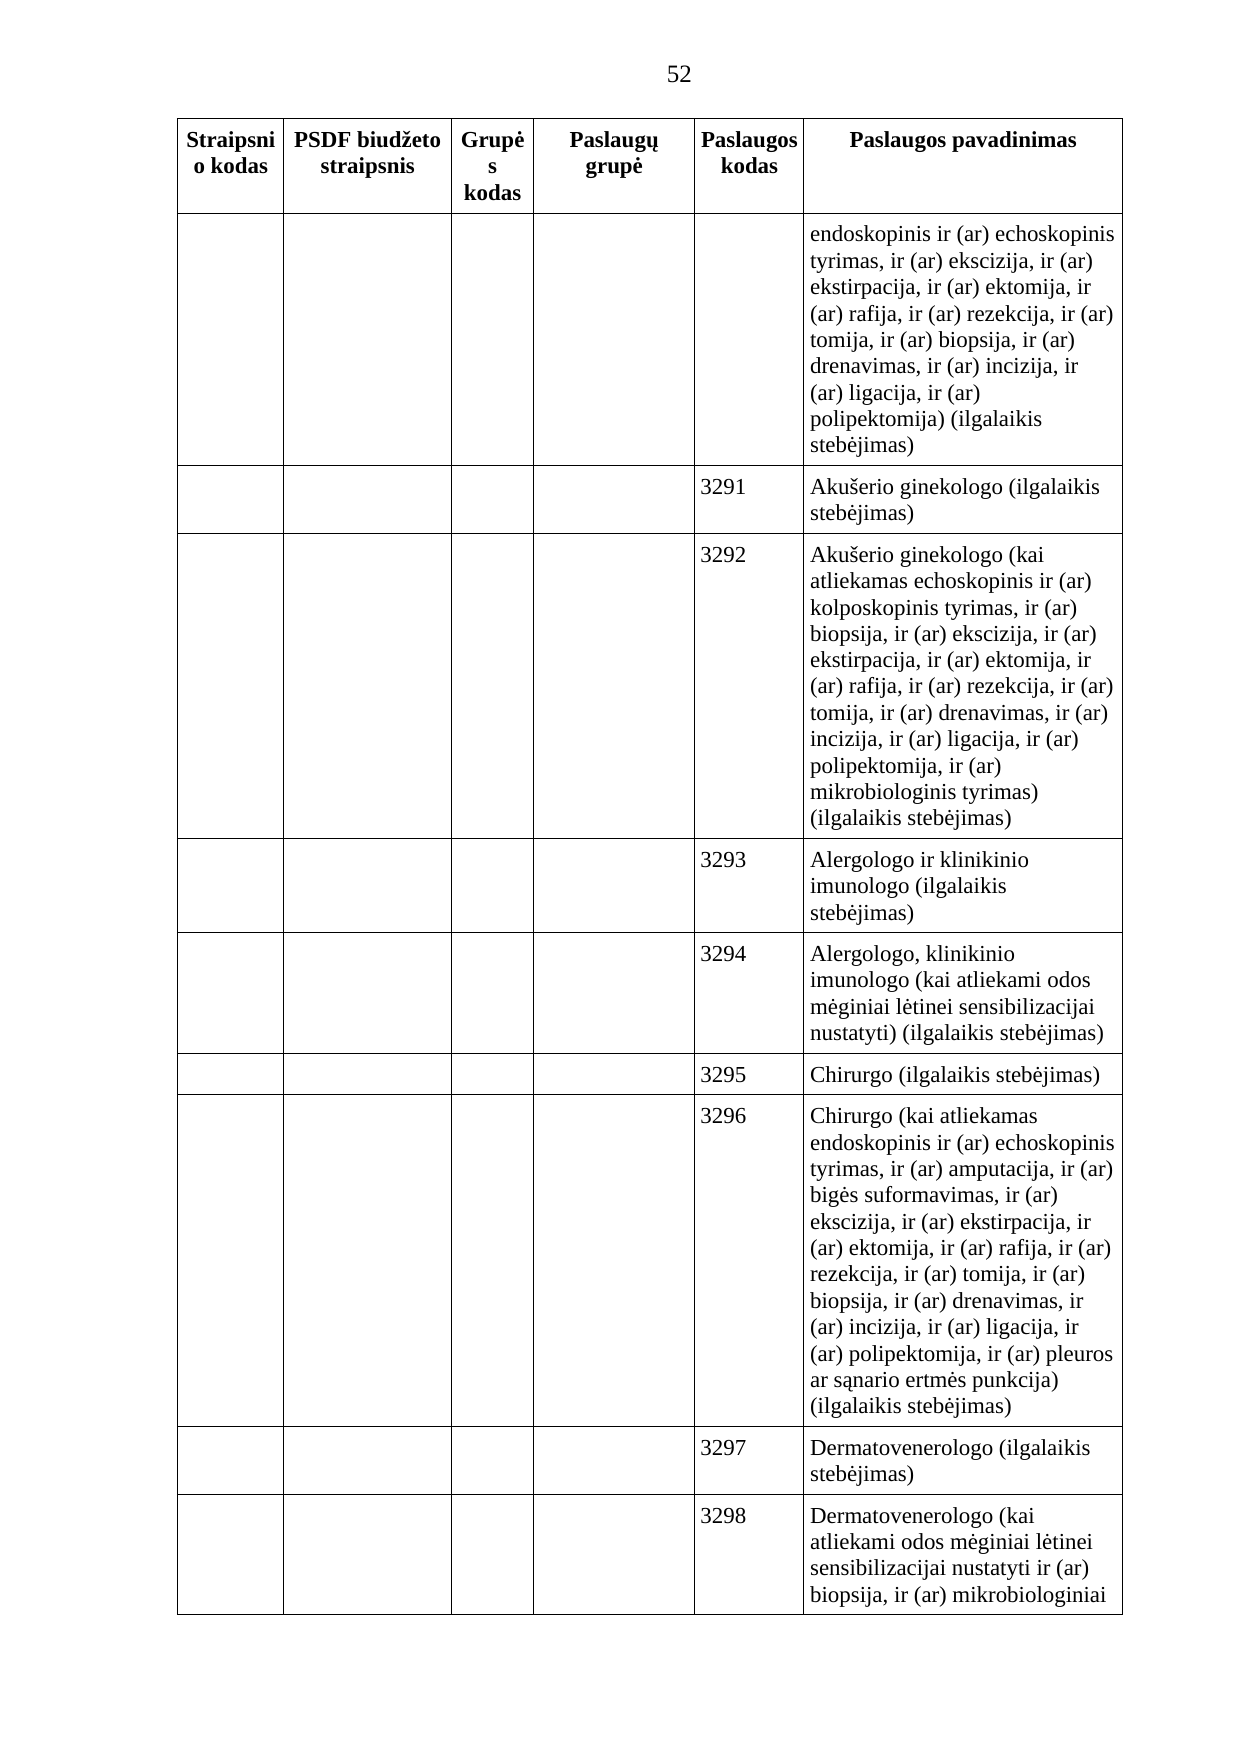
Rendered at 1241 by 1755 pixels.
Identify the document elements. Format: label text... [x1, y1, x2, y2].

table_cell [534, 1495, 694, 1614]
table_cell [178, 466, 283, 533]
table_cell 3293 [695, 839, 803, 932]
table_cell [284, 534, 451, 838]
table_cell [534, 534, 694, 838]
table_cell 3291 [695, 466, 803, 533]
table_cell [452, 1095, 533, 1426]
table_cell Chirurgo (ilgalaikis stebėjimas) [804, 1054, 1122, 1094]
table_cell 3297 [695, 1427, 803, 1494]
table_cell [284, 839, 451, 932]
table_cell [534, 1054, 694, 1094]
table_cell Alergologo, klinikinio imunologo (kai atliekami odos mėginiai lėtinei sensibilizacijai nustatyti) (ilgalaikis stebėjimas) [804, 933, 1122, 1053]
table_cell [452, 933, 533, 1053]
table_cell [452, 1427, 533, 1494]
table_cell [178, 839, 283, 932]
table_cell [695, 214, 803, 465]
table_header Straipsnio kodas [178, 119, 283, 212]
table_cell [452, 1054, 533, 1094]
table_cell [178, 1495, 283, 1614]
table_cell Chirurgo (kai atliekamas endoskopinis ir (ar) echoskopinis tyrimas, ir (ar) amputacija, ir (ar) bigės suformavimas, ir (ar) ekscizija, ir (ar) ekstirpacija, ir (ar) ektomija, ir (ar) rafija, ir (ar) rezekcija, ir (ar) tomija, ir (ar) biopsija, ir (ar) drenavimas, ir (ar) incizija, ir (ar) ligacija, ir (ar) polipektomija, ir (ar) pleuros ar sąnario ertmės punkcija) (ilgalaikis stebėjimas) [804, 1095, 1122, 1426]
table_cell [534, 1427, 694, 1494]
table_cell [534, 839, 694, 932]
table_cell [534, 1095, 694, 1426]
table_cell [284, 1495, 451, 1614]
table_cell [284, 1427, 451, 1494]
table_header Paslaugos kodas [695, 119, 803, 212]
table_cell [284, 466, 451, 533]
table_cell [452, 534, 533, 838]
table_cell 3295 [695, 1054, 803, 1094]
table_cell [534, 214, 694, 465]
table_cell Akušerio ginekologo (ilgalaikis stebėjimas) [804, 466, 1122, 533]
table_cell Dermatovenerologo (ilgalaikis stebėjimas) [804, 1427, 1122, 1494]
table_cell [452, 839, 533, 932]
table_cell [534, 466, 694, 533]
table_cell [284, 1054, 451, 1094]
table_cell 3294 [695, 933, 803, 1053]
table_cell [452, 1495, 533, 1614]
table_cell [284, 933, 451, 1053]
table_cell [178, 214, 283, 465]
table_header Paslaugų grupė [534, 119, 694, 212]
table_header Paslaugos pavadinimas [804, 119, 1122, 212]
table_cell [534, 933, 694, 1053]
table_cell Akušerio ginekologo (kai atliekamas echoskopinis ir (ar) kolposkopinis tyrimas, ir (ar) biopsija, ir (ar) ekscizija, ir (ar) ekstirpacija, ir (ar) ektomija, ir (ar) rafija, ir (ar) rezekcija, ir (ar) tomija, ir (ar) drenavimas, ir (ar) incizija, ir (ar) ligacija, ir (ar) polipektomija, ir (ar) mikrobiologinis tyrimas) (ilgalaikis stebėjimas) [804, 534, 1122, 838]
table_header PSDF biudžeto straipsnis [284, 119, 451, 212]
table_cell [178, 933, 283, 1053]
table_cell 3296 [695, 1095, 803, 1426]
table_cell [452, 466, 533, 533]
table_cell 3298 [695, 1495, 803, 1614]
table_cell Dermatovenerologo (kai atliekami odos mėginiai lėtinei sensibilizacijai nustatyti ir (ar) biopsija, ir (ar) mikrobiologiniai [804, 1495, 1122, 1614]
table_header Grupės kodas [452, 119, 533, 212]
table_cell endoskopinis ir (ar) echoskopinis tyrimas, ir (ar) ekscizija, ir (ar) ekstirpacija, ir (ar) ektomija, ir (ar) rafija, ir (ar) rezekcija, ir (ar) tomija, ir (ar) biopsija, ir (ar) drenavimas, ir (ar) incizija, ir (ar) ligacija, ir (ar) polipektomija) (ilgalaikis stebėjimas) [804, 214, 1122, 465]
table_cell Alergologo ir klinikinio imunologo (ilgalaikis stebėjimas) [804, 839, 1122, 932]
table_cell [178, 1095, 283, 1426]
table_cell 3292 [695, 534, 803, 838]
table_cell [178, 1427, 283, 1494]
table_cell [178, 1054, 283, 1094]
table_cell [178, 534, 283, 838]
table_cell [284, 214, 451, 465]
table_cell [452, 214, 533, 465]
table_cell [284, 1095, 451, 1426]
